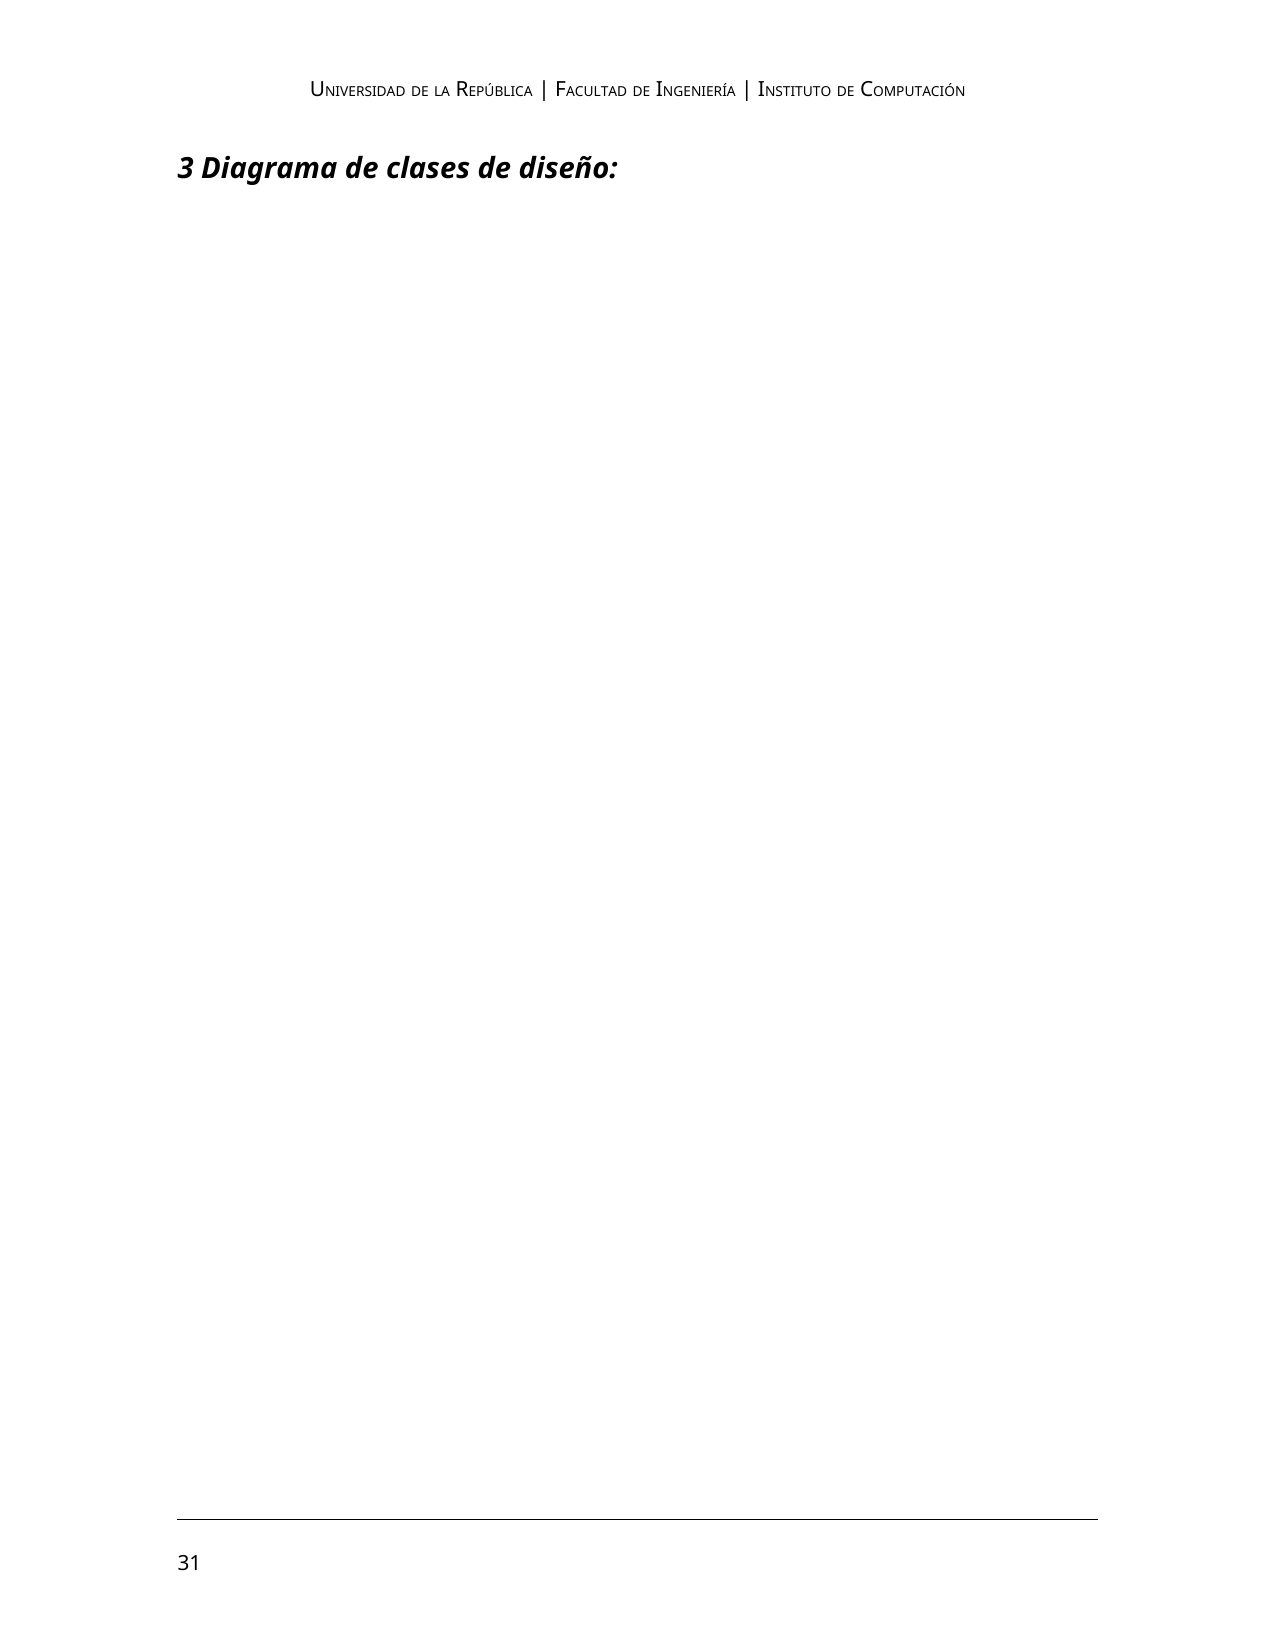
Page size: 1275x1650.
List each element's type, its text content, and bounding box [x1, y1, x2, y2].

text 3 Diagrama de clases de diseño: [177, 148, 1098, 187]
